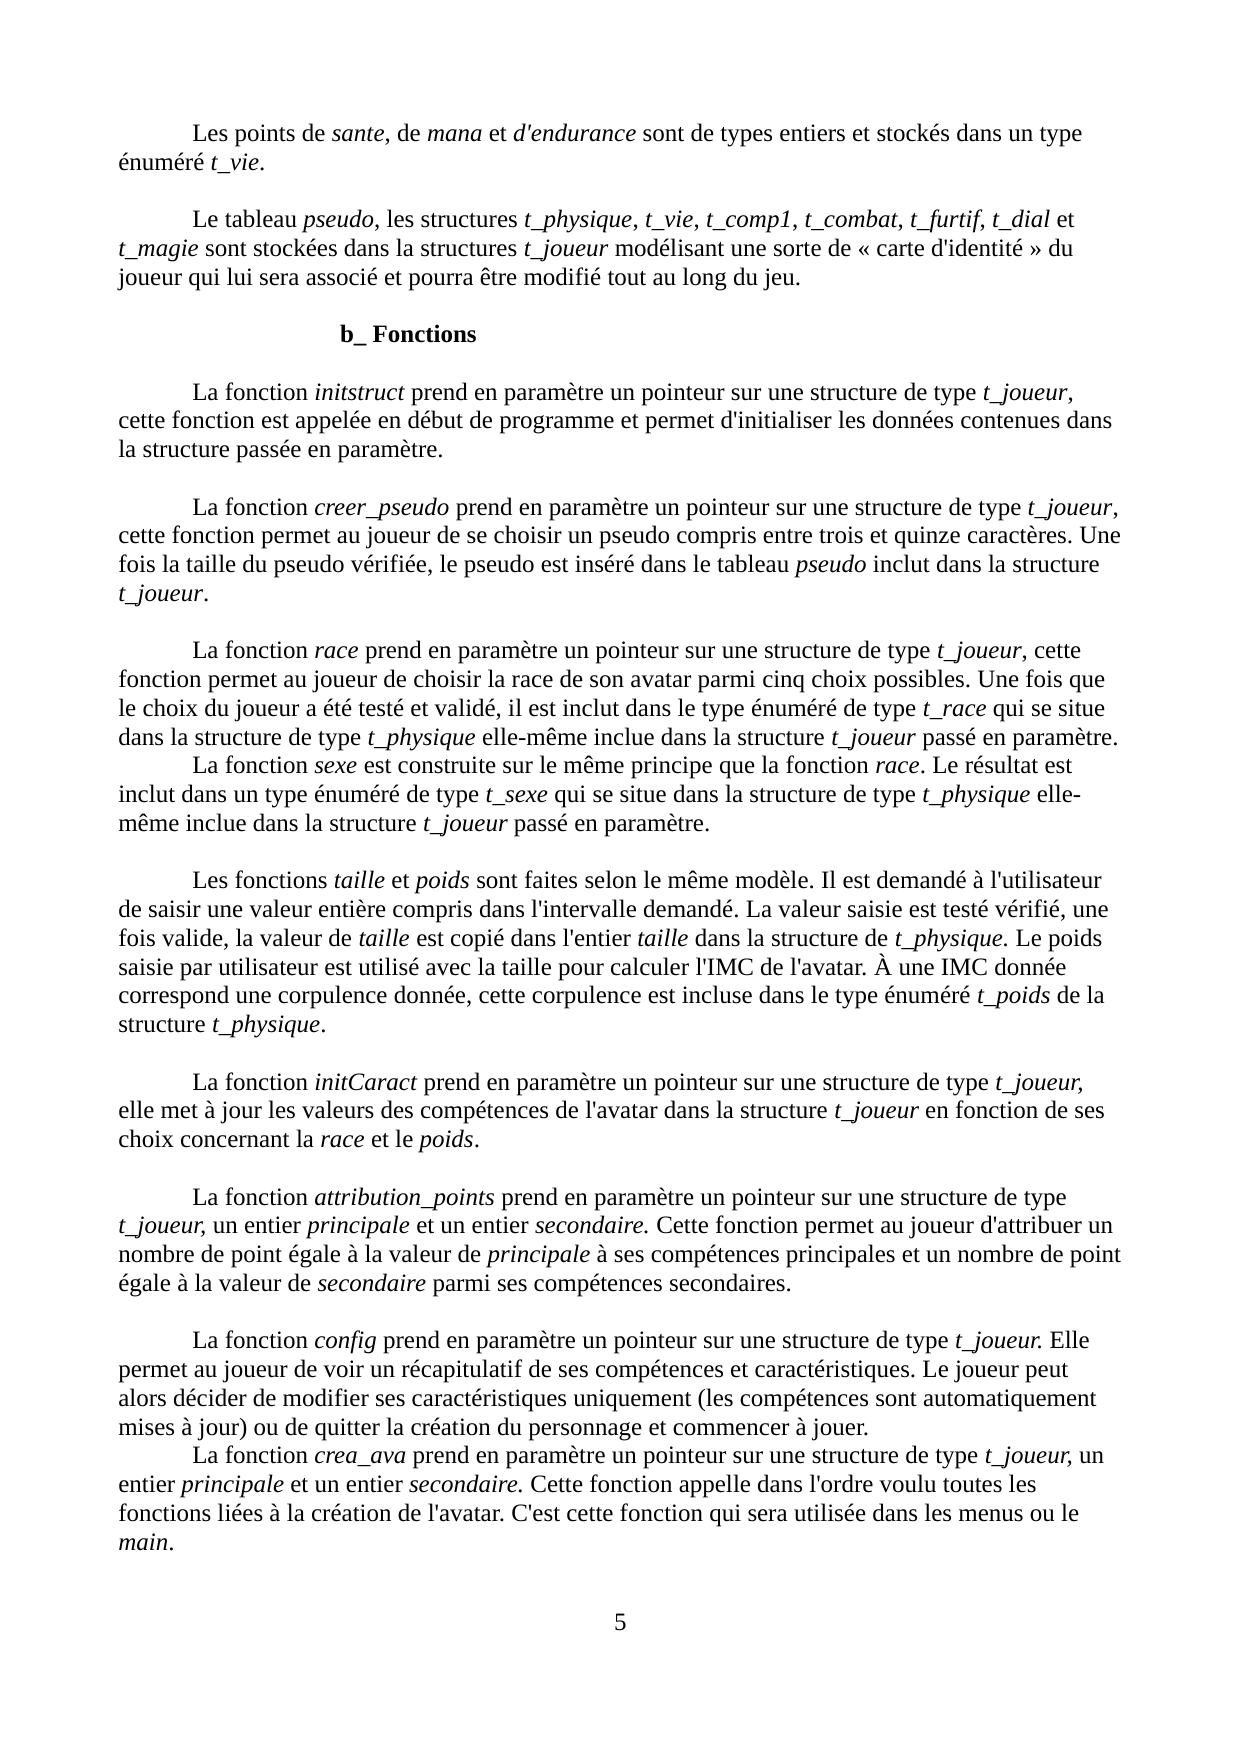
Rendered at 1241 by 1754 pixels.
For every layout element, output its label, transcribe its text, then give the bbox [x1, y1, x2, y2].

text Le tableau pseudo, les structures t_physique, t_vie, t_comp1, t_combat, t_furtif, t_dial et t_magie sont stockées dans la structures t_joueur modélisant une sorte de « carte d'identité » du joueur qui lui sera associé et pourra être modifié tout au long du jeu. [118, 204, 1122, 291]
text La fonction attribution_points prend en paramètre un pointeur sur une structure de type t_joueur, un entier principale et un entier secondaire. Cette fonction permet au joueur d'attribuer un nombre de point égale à la valeur de principale à ses compétences principales et un nombre de point égale à la valeur de secondaire parmi ses compétences secondaires. [118, 1182, 1122, 1297]
text La fonction initCaract prend en paramètre un pointeur sur une structure de type t_joueur, elle met à jour les valeurs des compétences de l'avatar dans la structure t_joueur en fonction de ses choix concernant la race et le poids. [118, 1067, 1122, 1153]
text La fonction crea_ava prend en paramètre un pointeur sur une structure de type t_joueur, un entier principale et un entier secondaire. Cette fonction appelle dans l'ordre voulu toutes les fonctions liées à la création de l'avatar. C'est cette fonction qui sera utilisée dans les menus ou le main. [118, 1441, 1122, 1556]
text La fonction creer_pseudo prend en paramètre un pointeur sur une structure de type t_joueur, cette fonction permet au joueur de se choisir un pseudo compris entre trois et quinze caractères. Une fois la taille du pseudo vérifiée, le pseudo est inséré dans le tableau pseudo inclut dans la structure t_joueur. [118, 492, 1122, 607]
text La fonction race prend en paramètre un pointeur sur une structure de type t_joueur, cette fonction permet au joueur de choisir la race de son avatar parmi cinq choix possibles. Une fois que le choix du joueur a été testé et validé, il est inclut dans le type énuméré de type t_race qui se situe dans la structure de type t_physique elle-même inclue dans la structure t_joueur passé en paramètre. [118, 636, 1122, 751]
text Les fonctions taille et poids sont faites selon le même modèle. Il est demandé à l'utilisateur de saisir une valeur entière compris dans l'intervalle demandé. La valeur saisie est testé vérifié, une fois valide, la valeur de taille est copié dans l'entier taille dans la structure de t_physique. Le poids saisie par utilisateur est utilisé avec la taille pour calculer l'IMC de l'avatar. À une IMC donnée correspond une corpulence donnée, cette corpulence est incluse dans le type énuméré t_poids de la structure t_physique. [118, 866, 1122, 1038]
text Les points de sante, de mana et d'endurance sont de types entiers et stockés dans un type énuméré t_vie. [118, 118, 1122, 176]
text La fonction initstruct prend en paramètre un pointeur sur une structure de type t_joueur, cette fonction est appelée en début de programme et permet d'initialiser les données contenues dans la structure passée en paramètre. [118, 377, 1122, 463]
text b_ Fonctions [118, 319, 1122, 348]
text La fonction config prend en paramètre un pointeur sur une structure de type t_joueur. Elle permet au joueur de voir un récapitulatif de ses compétences et caractéristiques. Le joueur peut alors décider de modifier ses caractéristiques uniquement (les compétences sont automatiquement mises à jour) ou de quitter la création du personnage et commencer à jouer. [118, 1326, 1122, 1441]
text La fonction sexe est construite sur le même principe que la fonction race. Le résultat est inclut dans un type énuméré de type t_sexe qui se situe dans la structure de type t_physique elle-même inclue dans la structure t_joueur passé en paramètre. [118, 751, 1122, 837]
